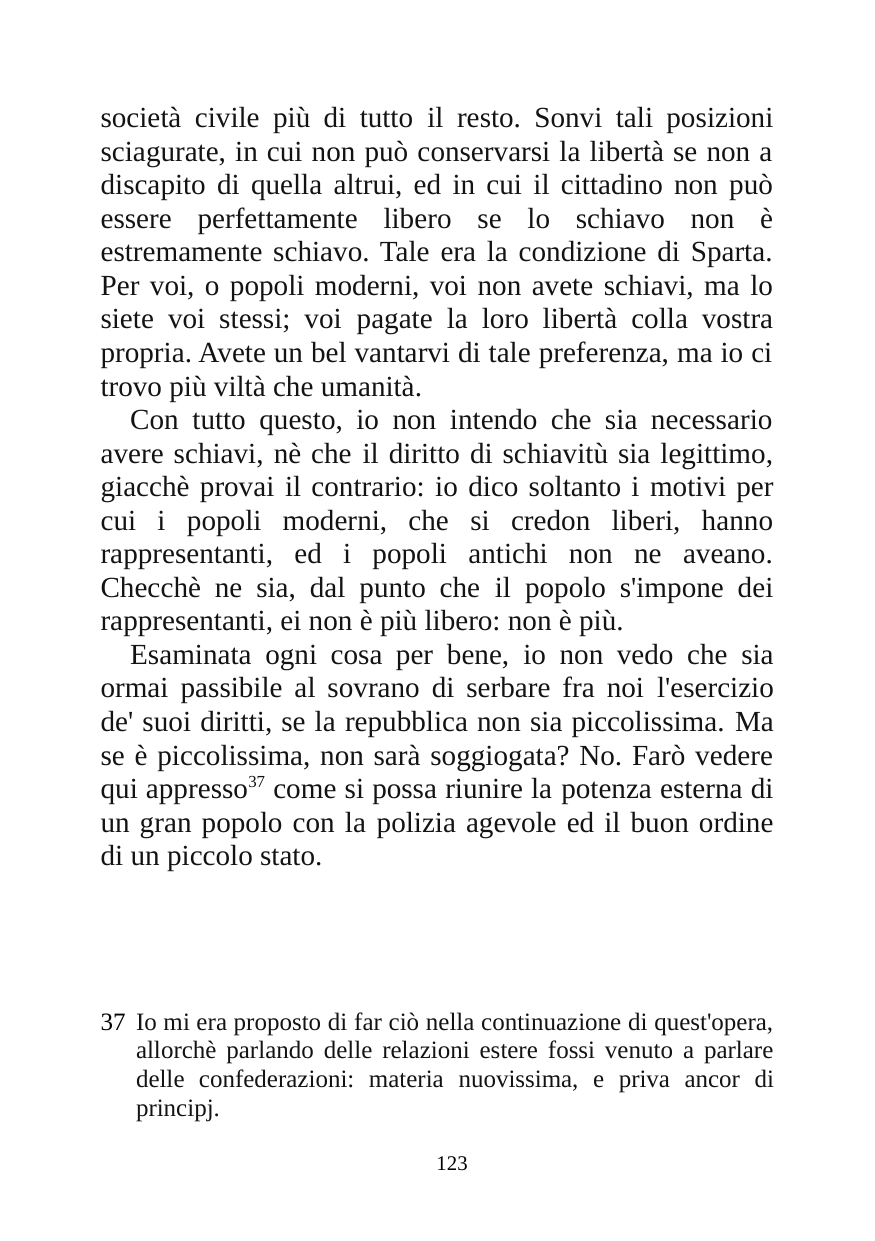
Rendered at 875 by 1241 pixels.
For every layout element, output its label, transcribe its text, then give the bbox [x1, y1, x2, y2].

text Con tutto questo, io non intendo che sia necessario avere schiavi, nè che il diritto di schiavitù sia legittimo, giacchè provai il contrario: io dico soltanto i motivi per cui i popoli moderni, che si credon liberi, hanno rappresentanti, ed i popoli antichi non ne aveano. Checchè ne sia, dal punto che il popolo s'impone dei rappresentanti, ei non è più libero: non è più. [100, 402, 774, 637]
text Io mi era proposto di far ciò nella continuazione di quest'opera, allorchè parlando delle relazioni estere fossi venuto a parlare delle confederazioni: materia nuovissima, e priva ancor di principj. [100, 1007, 774, 1122]
text Esaminata ogni cosa per bene, io non vedo che sia ormai passibile al sovrano di serbare fra noi l'esercizio de' suoi diritti, se la repubblica non sia piccolissima. Ma se è piccolissima, non sarà soggiogata? No. Farò vedere qui appresso come si possa riunire la potenza esterna di un gran popolo con la polizia agevole ed il buon ordine di un piccolo stato. [100, 637, 774, 872]
text società civile più di tutto il resto. Sonvi tali posizioni sciagurate, in cui non può conservarsi la libertà se non a discapito di quella altrui, ed in cui il cittadino non può essere perfettamente libero se lo schiavo non è estremamente schiavo. Tale era la condizione di Sparta. Per voi, o popoli moderni, voi non avete schiavi, ma lo siete voi stessi; voi pagate la loro libertà colla vostra propria. Avete un bel vantarvi di tale preferenza, ma io ci trovo più viltà che umanità. [100, 100, 774, 402]
